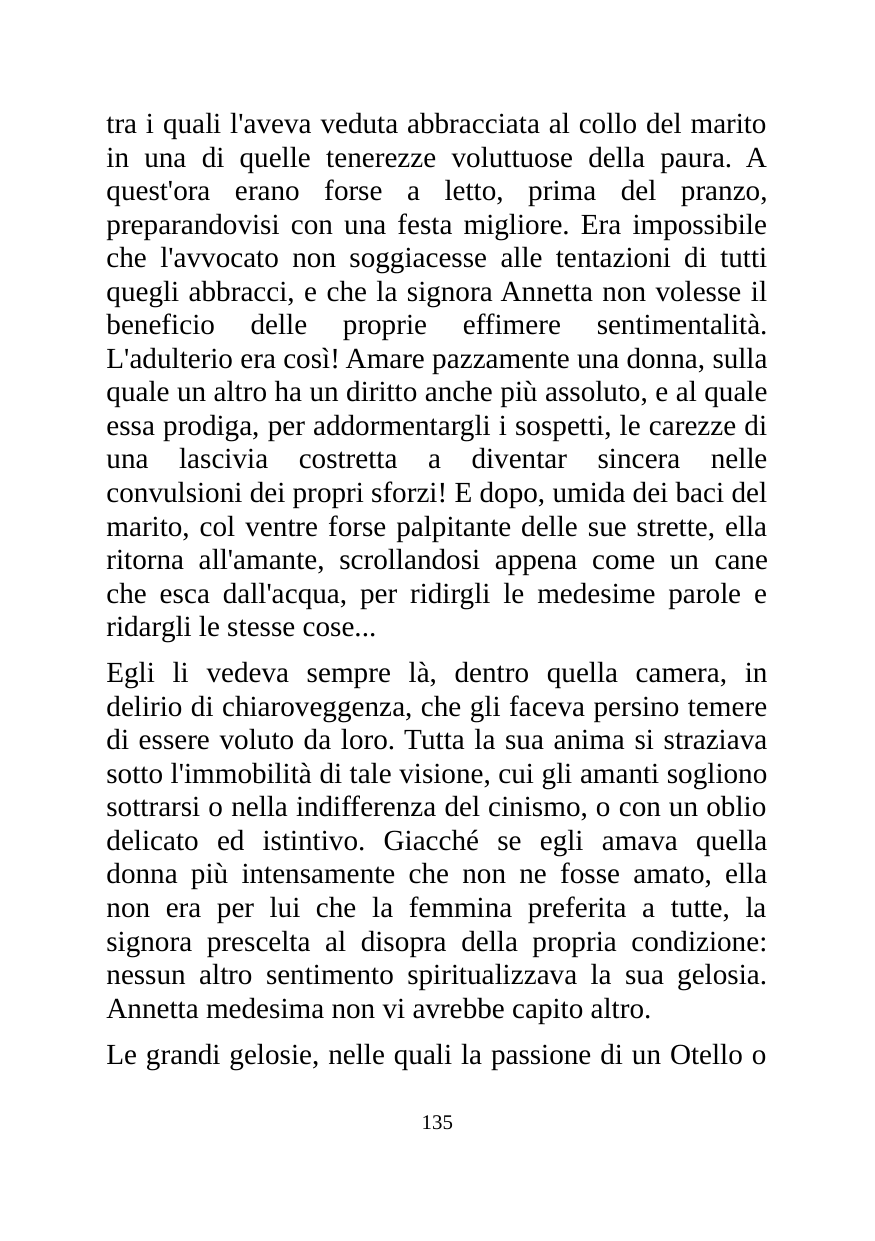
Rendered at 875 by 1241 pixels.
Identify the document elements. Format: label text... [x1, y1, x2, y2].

text Le grandi gelosie, nelle quali la passione di un Otello o [106, 1037, 768, 1070]
text tra i quali l'aveva veduta abbracciata al collo del marito in una di quelle tenerezze voluttuose della paura. A quest'ora erano forse a letto, prima del pranzo, preparandovisi con una festa migliore. Era impossibile che l'avvocato non soggiacesse alle tentazioni di tutti quegli abbracci, e che la signora Annetta non volesse il beneficio delle proprie effimere sentimentalità. L'adulterio era così! Amare pazzamente una donna, sulla quale un altro ha un diritto anche più assoluto, e al quale essa prodiga, per addormentargli i sospetti, le carezze di una lascivia costretta a diventar sincera nelle convulsioni dei propri sforzi! E dopo, umida dei baci del marito, col ventre forse palpitante delle sue strette, ella ritorna all'amante, scrollandosi appena come un cane che esca dall'acqua, per ridirgli le medesime parole e ridargli le stesse cose... [106, 106, 768, 643]
text Egli li vedeva sempre là, dentro quella camera, in delirio di chiaroveggenza, che gli faceva persino temere di essere voluto da loro. Tutta la sua anima si straziava sotto l'immobilità di tale visione, cui gli amanti sogliono sottrarsi o nella indifferenza del cinismo, o con un oblio delicato ed istintivo. Giacché se egli amava quella donna più intensamente che non ne fosse amato, ella non era per lui che la femmina preferita a tutte, la signora prescelta al disopra della propria condizione: nessun altro sentimento spiritualizzava la sua gelosia. Annetta medesima non vi avrebbe capito altro. [106, 655, 768, 1024]
